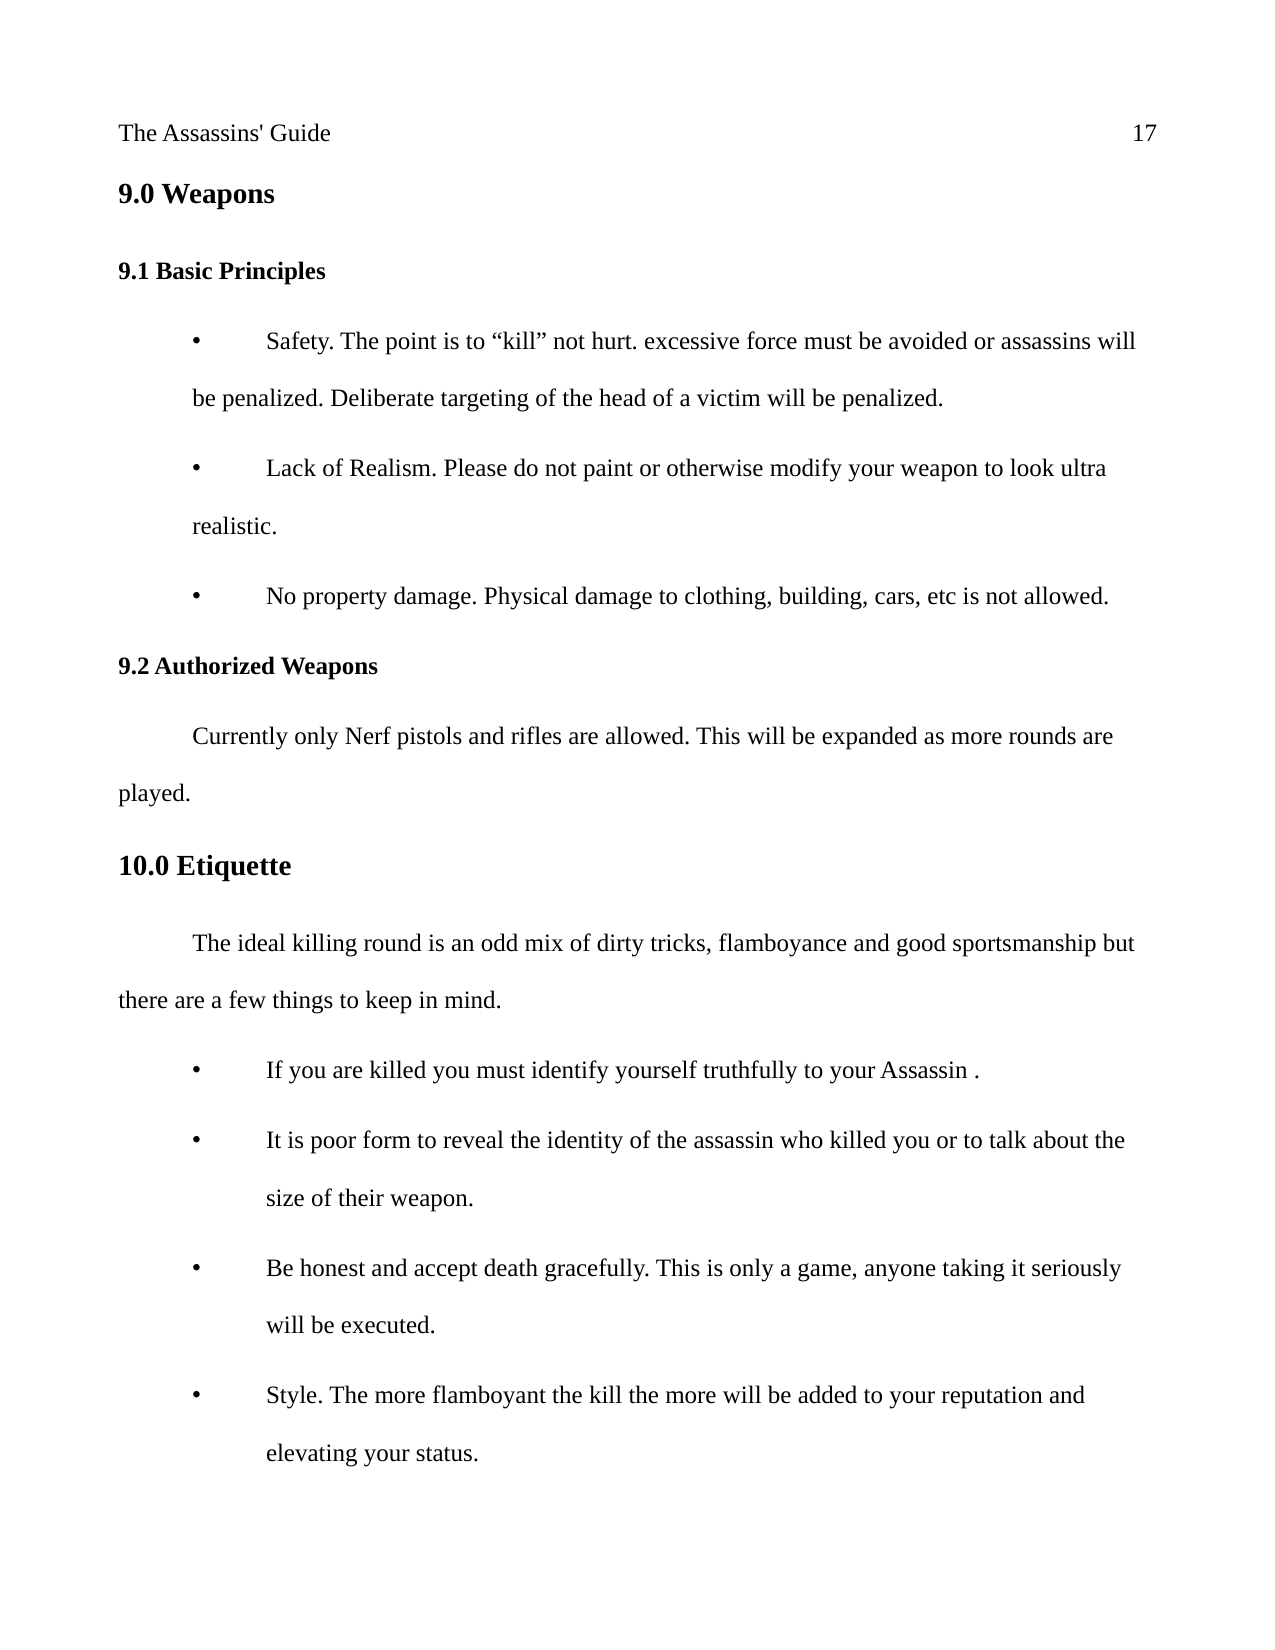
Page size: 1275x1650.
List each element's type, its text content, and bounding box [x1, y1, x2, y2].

text The ideal killing round is an odd mix of dirty tricks, flamboyance and good sportsmanship but there are a few things to keep in mind. [118, 928, 1157, 1014]
list If you are killed you must identify yourself truthfully to your Assassin . [192, 1056, 1157, 1084]
list Style. The more flamboyant the kill the more will be added to your reputation and elevating your status. [192, 1381, 1157, 1467]
list No property damage. Physical damage to clothing, building, cars, etc is not allowed. [192, 581, 1157, 610]
list It is poor form to reveal the identity of the assassin who killed you or to talk about the size of their weapon. [192, 1126, 1157, 1212]
text 10.0 Etiquette [118, 848, 1157, 882]
list 9.2 Authorized Weapons [118, 651, 1157, 680]
list Safety. The point is to “kill” not hurt. excessive force must be avoided or assassins will be penalized. Deliberate targeting of the head of a victim will be penalized. [192, 326, 1157, 412]
text 9.1 Basic Principles [118, 256, 1157, 285]
list Lack of Realism. Please do not paint or otherwise modify your weapon to look ultra realistic. [192, 453, 1157, 540]
text 9.0 Weapons [118, 176, 1157, 210]
list Be honest and accept death gracefully. This is only a game, anyone taking it seriously will be executed. [192, 1253, 1157, 1339]
text Currently only Nerf pistols and rifles are allowed. This will be expanded as more rounds are played. [118, 721, 1157, 807]
